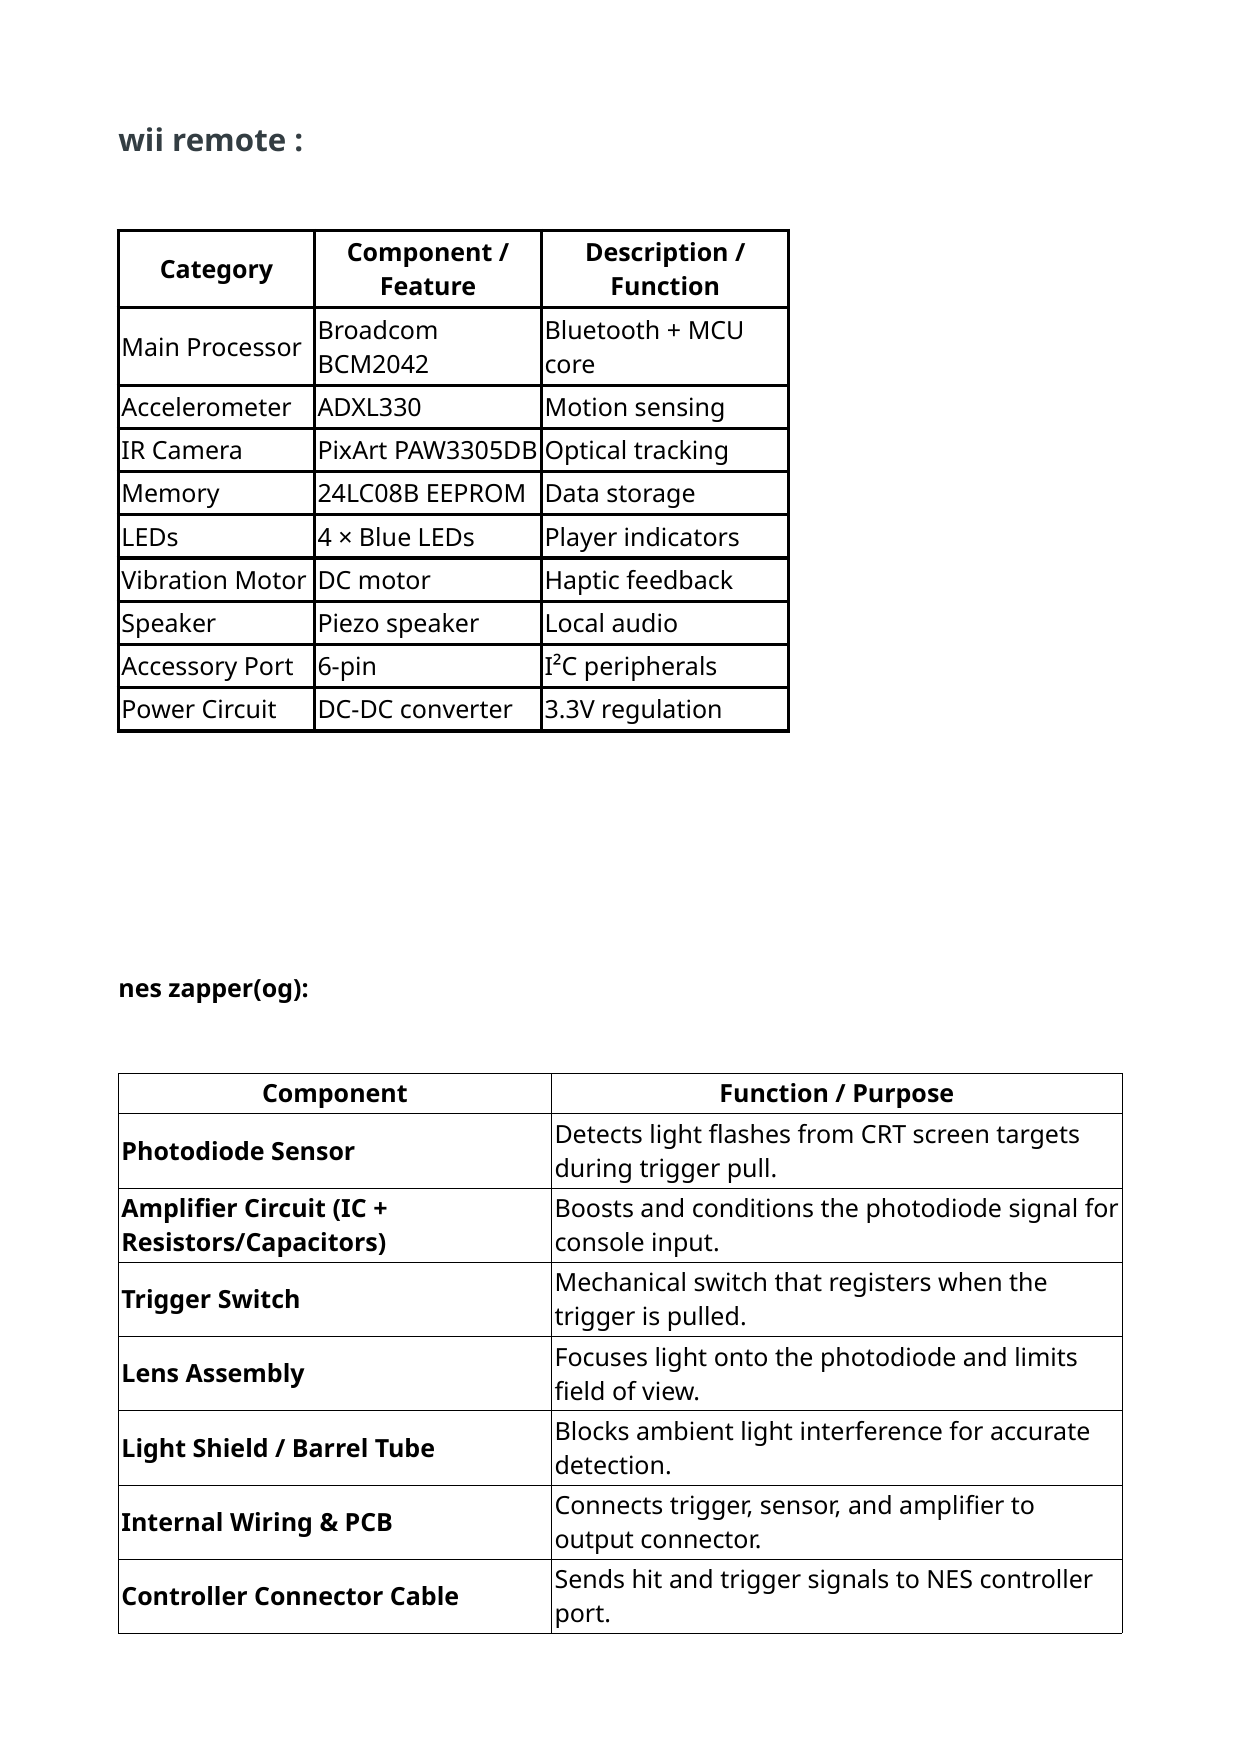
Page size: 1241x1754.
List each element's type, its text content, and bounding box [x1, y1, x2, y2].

table_header Category [120, 232, 313, 306]
table_cell Main Processor [120, 309, 313, 383]
table_cell 6-pin [316, 646, 540, 686]
table_cell Mechanical switch that registers when the trigger is pulled. [552, 1263, 1122, 1336]
table_cell Broadcom BCM2042 [316, 309, 540, 383]
table_cell 4 × Blue LEDs [316, 516, 540, 556]
table_cell Accessory Port [120, 646, 313, 686]
table_cell Lens Assembly [119, 1337, 551, 1410]
table_cell Haptic feedback [543, 560, 787, 599]
table_cell Detects light flashes from CRT screen targets during trigger pull. [552, 1114, 1122, 1187]
table_cell I²C peripherals [543, 646, 787, 686]
table_header Component [119, 1074, 551, 1113]
table_cell Blocks ambient light interference for accurate detection. [552, 1411, 1122, 1484]
table_cell Photodiode Sensor [119, 1114, 551, 1187]
table_cell Memory [120, 473, 313, 513]
table_cell Bluetooth + MCU core [543, 309, 787, 383]
table_cell Vibration Motor [120, 560, 313, 599]
table_cell IR Camera [120, 430, 313, 470]
table_cell Controller Connector Cable [119, 1560, 551, 1633]
table_cell LEDs [120, 516, 313, 556]
text wii remote : [118, 118, 1122, 161]
table_cell Power Circuit [120, 689, 313, 729]
table_cell Player indicators [543, 516, 787, 556]
table_cell DC motor [316, 560, 540, 599]
table_cell Light Shield / Barrel Tube [119, 1411, 551, 1484]
table_header Component / Feature [316, 232, 540, 306]
table_cell 24LC08B EEPROM [316, 473, 540, 513]
table_cell Optical tracking [543, 430, 787, 470]
table_cell Local audio [543, 603, 787, 643]
table_cell Focuses light onto the photodiode and limits field of view. [552, 1337, 1122, 1410]
table_cell 3.3V regulation [543, 689, 787, 729]
table_cell Amplifier Circuit (IC + Resistors/Capacitors) [119, 1189, 551, 1262]
table_cell Boosts and conditions the photodiode signal for console input. [552, 1189, 1122, 1262]
table_cell Piezo speaker [316, 603, 540, 643]
table_cell Connects trigger, sensor, and amplifier to output connector. [552, 1486, 1122, 1559]
table_cell ADXL330 [316, 387, 540, 427]
table_cell Data storage [543, 473, 787, 513]
table_cell Internal Wiring & PCB [119, 1486, 551, 1559]
table_cell PixArt PAW3305DB [316, 430, 540, 470]
text nes zapper(og): [118, 971, 1122, 1005]
table_cell Accelerometer [120, 387, 313, 427]
table_cell Motion sensing [543, 387, 787, 427]
table_header Function / Purpose [552, 1074, 1122, 1113]
table_cell Trigger Switch [119, 1263, 551, 1336]
table_cell Sends hit and trigger signals to NES controller port. [552, 1560, 1122, 1633]
table_cell DC-DC converter [316, 689, 540, 729]
table_cell Speaker [120, 603, 313, 643]
table_header Description / Function [543, 232, 787, 306]
